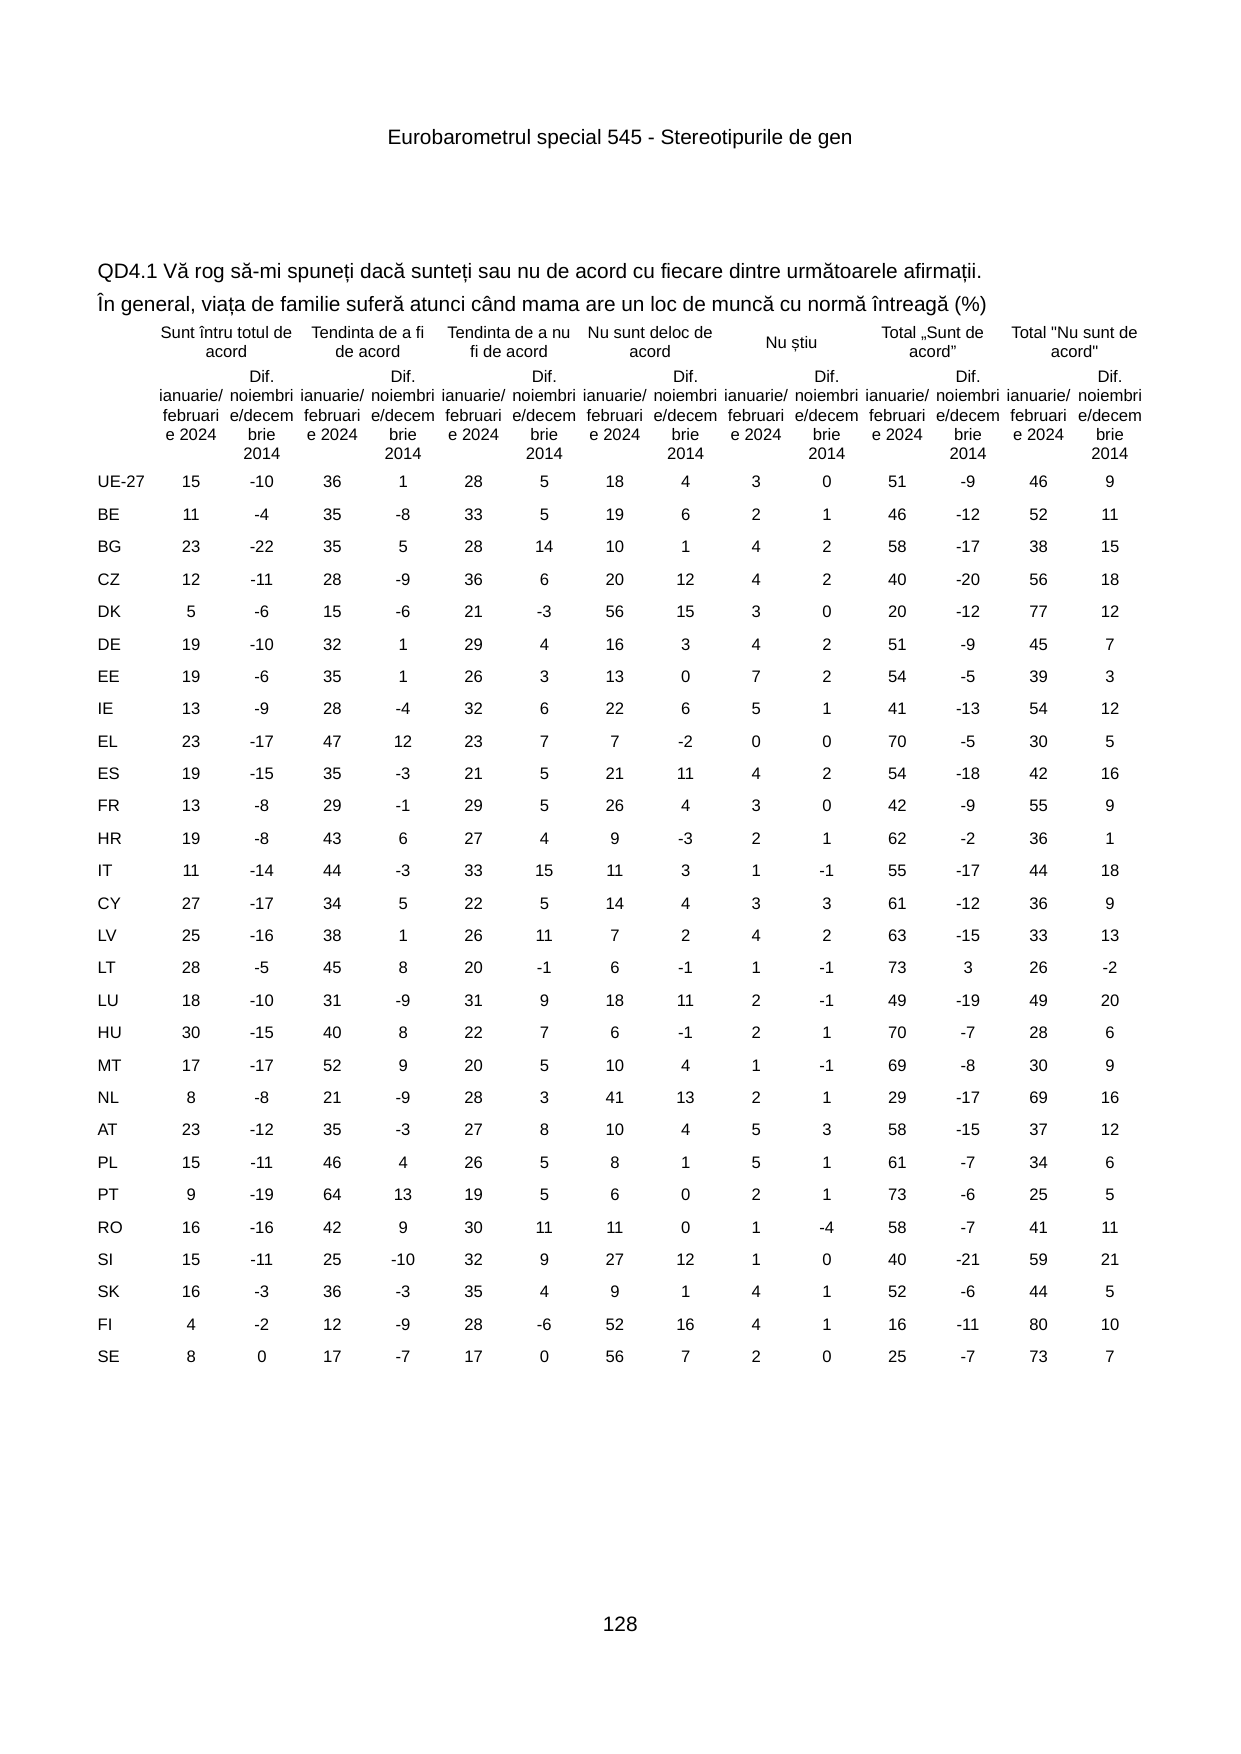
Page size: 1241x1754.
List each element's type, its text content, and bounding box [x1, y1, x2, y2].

table_cell 18 [579, 466, 650, 498]
table_cell 3 [650, 628, 721, 660]
table_cell 21 [438, 595, 509, 628]
table_cell 28 [438, 1081, 509, 1114]
table_cell 12 [156, 563, 226, 595]
table_cell 2 [721, 822, 791, 854]
table_cell -6 [509, 1308, 579, 1340]
table_cell -4 [226, 498, 297, 531]
table_cell -17 [226, 725, 297, 757]
table_cell -10 [226, 628, 297, 660]
table_cell [95, 364, 156, 466]
table_cell -9 [933, 466, 1003, 498]
table_cell 4 [509, 1276, 579, 1308]
table_cell PL [95, 1146, 156, 1178]
table_cell -9 [933, 628, 1003, 660]
table_cell ianuarie/februarie 2024 [862, 364, 932, 466]
table_cell 5 [509, 1179, 579, 1211]
table_cell -7 [368, 1340, 438, 1373]
table_cell 26 [438, 1146, 509, 1178]
table_cell 1 [791, 1016, 862, 1049]
table_cell 7 [579, 919, 650, 952]
table_cell 13 [368, 1179, 438, 1211]
table_cell 1 [791, 1308, 862, 1340]
table_cell 2 [721, 498, 791, 531]
table_cell 9 [1074, 1049, 1146, 1081]
table_cell 12 [368, 725, 438, 757]
table_cell 11 [1074, 1211, 1146, 1243]
table_cell 10 [579, 531, 650, 563]
table_cell 5 [509, 757, 579, 790]
table_cell 33 [438, 855, 509, 887]
table_cell ianuarie/februarie 2024 [438, 364, 509, 466]
table_cell 0 [721, 725, 791, 757]
table_cell -5 [226, 952, 297, 984]
table_cell 4 [156, 1308, 226, 1340]
table_cell 13 [650, 1081, 721, 1114]
table_cell 52 [862, 1276, 932, 1308]
table_cell 19 [156, 628, 226, 660]
table_cell -7 [933, 1340, 1003, 1373]
table_cell 2 [791, 919, 862, 952]
table_cell PT [95, 1179, 156, 1211]
table_cell 5 [368, 887, 438, 919]
table_cell 69 [862, 1049, 932, 1081]
table_cell -9 [368, 984, 438, 1016]
table_cell 17 [297, 1340, 367, 1373]
table_cell 25 [297, 1243, 367, 1276]
table_cell 22 [579, 693, 650, 725]
table_cell -20 [933, 563, 1003, 595]
table_cell 1 [650, 1146, 721, 1178]
table_cell DK [95, 595, 156, 628]
table_cell 41 [1003, 1211, 1074, 1243]
table_cell -12 [933, 595, 1003, 628]
table_cell 5 [1074, 1179, 1146, 1211]
table_cell 11 [156, 498, 226, 531]
table_cell 64 [297, 1179, 367, 1211]
table_cell Total „Sunt de acord” [862, 320, 1003, 364]
table_cell SI [95, 1243, 156, 1276]
table_cell 32 [438, 1243, 509, 1276]
table_cell 0 [791, 725, 862, 757]
table_cell MT [95, 1049, 156, 1081]
table_cell 0 [791, 1340, 862, 1373]
table_cell 56 [579, 595, 650, 628]
table_cell 12 [1074, 1114, 1146, 1146]
table_cell -12 [933, 498, 1003, 531]
table_cell -15 [226, 757, 297, 790]
table_cell 20 [579, 563, 650, 595]
table_cell 45 [1003, 628, 1074, 660]
table_cell 27 [438, 822, 509, 854]
table_cell 0 [650, 1179, 721, 1211]
table_cell 15 [1074, 531, 1146, 563]
table_cell -3 [650, 822, 721, 854]
table_cell 1 [721, 1243, 791, 1276]
table_cell Nu știu [721, 320, 862, 364]
table_cell 28 [438, 1308, 509, 1340]
table_cell CY [95, 887, 156, 919]
table_cell 44 [1003, 855, 1074, 887]
table_cell 2 [721, 1016, 791, 1049]
table_cell 23 [438, 725, 509, 757]
table_cell 18 [156, 984, 226, 1016]
table_cell Dif. noiembrie/decembrie 2014 [791, 364, 862, 466]
table_cell RO [95, 1211, 156, 1243]
table_cell 29 [438, 790, 509, 822]
table_cell LU [95, 984, 156, 1016]
table_cell 40 [862, 1243, 932, 1276]
table_cell 5 [156, 595, 226, 628]
table_cell 3 [791, 887, 862, 919]
table_cell 16 [650, 1308, 721, 1340]
table_cell 35 [297, 660, 367, 692]
table_cell 16 [156, 1211, 226, 1243]
table_cell -15 [226, 1016, 297, 1049]
table_cell 9 [368, 1049, 438, 1081]
table_cell 9 [579, 822, 650, 854]
table_cell 9 [156, 1179, 226, 1211]
table_cell 2 [721, 1340, 791, 1373]
table_cell 37 [1003, 1114, 1074, 1146]
table_cell 28 [297, 693, 367, 725]
table_cell SK [95, 1276, 156, 1308]
table_cell 4 [368, 1146, 438, 1178]
table_cell 45 [297, 952, 367, 984]
table_cell -15 [933, 1114, 1003, 1146]
table_cell 31 [438, 984, 509, 1016]
table_cell 36 [297, 1276, 367, 1308]
table_cell 1 [791, 1179, 862, 1211]
table_cell ianuarie/februarie 2024 [579, 364, 650, 466]
table_cell -4 [368, 693, 438, 725]
table_cell 33 [1003, 919, 1074, 952]
table_cell -10 [368, 1243, 438, 1276]
table_cell 47 [297, 725, 367, 757]
table_cell 4 [650, 790, 721, 822]
table_cell 30 [1003, 725, 1074, 757]
table_cell 3 [509, 660, 579, 692]
table_cell ES [95, 757, 156, 790]
table_cell 25 [1003, 1179, 1074, 1211]
table_cell Tendinta de a fi de acord [297, 320, 438, 364]
table_cell 5 [368, 531, 438, 563]
table_cell 55 [862, 855, 932, 887]
table_cell 19 [156, 822, 226, 854]
table_cell 0 [791, 1243, 862, 1276]
table_cell 54 [862, 757, 932, 790]
table_cell 46 [862, 498, 932, 531]
table_cell 19 [438, 1179, 509, 1211]
table_cell NL [95, 1081, 156, 1114]
table_cell UE-27 [95, 466, 156, 498]
table_cell 30 [1003, 1049, 1074, 1081]
table_cell 70 [862, 1016, 932, 1049]
table_cell -9 [368, 563, 438, 595]
table_cell 15 [156, 466, 226, 498]
table_cell -1 [791, 855, 862, 887]
table_cell Dif. noiembrie/decembrie 2014 [226, 364, 297, 466]
table_cell EE [95, 660, 156, 692]
table_cell ianuarie/februarie 2024 [1003, 364, 1074, 466]
table_cell 4 [721, 1276, 791, 1308]
table_cell 18 [579, 984, 650, 1016]
table_cell -19 [226, 1179, 297, 1211]
table_cell -5 [933, 725, 1003, 757]
table_cell Dif. noiembrie/decembrie 2014 [933, 364, 1003, 466]
table_cell 0 [650, 660, 721, 692]
table_cell 20 [438, 952, 509, 984]
table_cell -1 [650, 952, 721, 984]
table_cell -1 [650, 1016, 721, 1049]
table_cell 20 [862, 595, 932, 628]
table_cell 1 [650, 531, 721, 563]
table_cell BE [95, 498, 156, 531]
table_cell 3 [1074, 660, 1146, 692]
table_cell 5 [509, 790, 579, 822]
table_cell -9 [226, 693, 297, 725]
table_header QD4.1 Vă rog să-mi spuneți dacă sunteți sau nu de acord cu fiecare dintre următoarele afirmații. [95, 255, 1146, 287]
table_cell Dif. noiembrie/decembrie 2014 [1074, 364, 1146, 466]
table_cell 21 [438, 757, 509, 790]
table_cell Total "Nu sunt de acord" [1003, 320, 1146, 364]
table_cell 8 [579, 1146, 650, 1178]
table_cell -1 [791, 984, 862, 1016]
table_cell -1 [791, 1049, 862, 1081]
table_cell 20 [1074, 984, 1146, 1016]
table_cell AT [95, 1114, 156, 1146]
table_cell 51 [862, 466, 932, 498]
table_cell 3 [509, 1081, 579, 1114]
table_cell 41 [579, 1081, 650, 1114]
table_cell IT [95, 855, 156, 887]
table_cell 1 [721, 855, 791, 887]
table_cell 11 [650, 984, 721, 1016]
table_cell 40 [862, 563, 932, 595]
table_cell -5 [933, 660, 1003, 692]
table_cell -3 [368, 1114, 438, 1146]
table_cell 16 [156, 1276, 226, 1308]
table_cell 1 [368, 466, 438, 498]
table_cell 8 [156, 1340, 226, 1373]
table_cell 8 [368, 1016, 438, 1049]
table_cell 19 [156, 757, 226, 790]
table_cell 5 [721, 693, 791, 725]
table_cell 4 [721, 757, 791, 790]
table_cell -2 [226, 1308, 297, 1340]
table_cell 29 [438, 628, 509, 660]
table_cell 70 [862, 725, 932, 757]
table_cell -22 [226, 531, 297, 563]
table_cell 5 [1074, 725, 1146, 757]
table_cell 73 [862, 952, 932, 984]
table_cell 0 [791, 466, 862, 498]
table_cell 54 [1003, 693, 1074, 725]
table_cell 6 [1074, 1146, 1146, 1178]
table_cell -9 [368, 1308, 438, 1340]
table_cell 58 [862, 1114, 932, 1146]
table_cell FI [95, 1308, 156, 1340]
table_cell -8 [226, 822, 297, 854]
table_cell 13 [156, 693, 226, 725]
table_cell 26 [1003, 952, 1074, 984]
table_cell 9 [1074, 790, 1146, 822]
table_cell -13 [933, 693, 1003, 725]
table_cell 17 [156, 1049, 226, 1081]
table_cell -14 [226, 855, 297, 887]
table_cell DE [95, 628, 156, 660]
table_cell Dif. noiembrie/decembrie 2014 [650, 364, 721, 466]
table_cell 9 [509, 984, 579, 1016]
table_cell 59 [1003, 1243, 1074, 1276]
table_cell 1 [791, 1081, 862, 1114]
table_cell 13 [579, 660, 650, 692]
table_cell 3 [721, 790, 791, 822]
table_cell -6 [226, 595, 297, 628]
table_cell 15 [156, 1146, 226, 1178]
table_cell 2 [791, 531, 862, 563]
table_cell 63 [862, 919, 932, 952]
table_cell 23 [156, 725, 226, 757]
table_cell 21 [1074, 1243, 1146, 1276]
table_cell 1 [368, 628, 438, 660]
table_cell 17 [438, 1340, 509, 1373]
table_cell 15 [297, 595, 367, 628]
table_cell 36 [438, 563, 509, 595]
table_cell 38 [297, 919, 367, 952]
table_cell -8 [933, 1049, 1003, 1081]
table_cell 14 [509, 531, 579, 563]
table_cell -3 [368, 855, 438, 887]
table_cell 80 [1003, 1308, 1074, 1340]
table_cell 8 [156, 1081, 226, 1114]
table_cell IE [95, 693, 156, 725]
table_cell -2 [933, 822, 1003, 854]
table_cell 21 [297, 1081, 367, 1114]
table_cell -11 [226, 1243, 297, 1276]
table_cell 51 [862, 628, 932, 660]
table_cell 73 [1003, 1340, 1074, 1373]
table_cell 11 [156, 855, 226, 887]
table_cell 10 [579, 1114, 650, 1146]
table_cell 12 [1074, 595, 1146, 628]
table_cell Sunt întru totul de acord [156, 320, 297, 364]
table_cell 16 [1074, 1081, 1146, 1114]
table_cell 7 [1074, 1340, 1146, 1373]
table_cell 7 [721, 660, 791, 692]
table_cell 5 [509, 466, 579, 498]
table_cell 2 [791, 563, 862, 595]
table_cell -3 [226, 1276, 297, 1308]
table_cell 6 [650, 693, 721, 725]
table_cell FR [95, 790, 156, 822]
table_cell -15 [933, 919, 1003, 952]
table_cell -17 [933, 531, 1003, 563]
table_cell 28 [438, 531, 509, 563]
table_cell 7 [509, 1016, 579, 1049]
table_cell -8 [368, 498, 438, 531]
table_cell 4 [509, 628, 579, 660]
table_cell 26 [438, 660, 509, 692]
table_cell 29 [862, 1081, 932, 1114]
table_cell 56 [579, 1340, 650, 1373]
table_cell LV [95, 919, 156, 952]
table_cell 10 [579, 1049, 650, 1081]
table_cell -6 [933, 1276, 1003, 1308]
table_cell 42 [1003, 757, 1074, 790]
table_cell 77 [1003, 595, 1074, 628]
table_cell 4 [721, 919, 791, 952]
table_cell HR [95, 822, 156, 854]
table_cell 61 [862, 887, 932, 919]
table_cell 11 [579, 855, 650, 887]
table_cell 1 [650, 1276, 721, 1308]
table_cell 5 [1074, 1276, 1146, 1308]
table_cell În general, viața de familie suferă atunci când mama are un loc de muncă cu normă întreagă (%) [95, 288, 1146, 320]
table_cell 52 [579, 1308, 650, 1340]
table_cell 11 [579, 1211, 650, 1243]
table_cell -7 [933, 1211, 1003, 1243]
table_cell 12 [650, 1243, 721, 1276]
table_cell Dif. noiembrie/decembrie 2014 [509, 364, 579, 466]
table_cell 6 [1074, 1016, 1146, 1049]
table_cell 3 [650, 855, 721, 887]
table_cell -7 [933, 1016, 1003, 1049]
table_cell -10 [226, 984, 297, 1016]
table_cell -6 [226, 660, 297, 692]
table_cell 10 [1074, 1308, 1146, 1340]
table_cell 35 [297, 1114, 367, 1146]
table_cell 20 [438, 1049, 509, 1081]
table_cell 9 [1074, 466, 1146, 498]
table_cell 5 [509, 498, 579, 531]
table_cell 7 [1074, 628, 1146, 660]
table_cell -1 [791, 952, 862, 984]
table_cell -1 [368, 790, 438, 822]
table_cell 8 [368, 952, 438, 984]
table_cell 35 [297, 757, 367, 790]
table_cell -11 [933, 1308, 1003, 1340]
table_cell 44 [1003, 1276, 1074, 1308]
table_cell 33 [438, 498, 509, 531]
table_cell 35 [297, 531, 367, 563]
table_cell -8 [226, 1081, 297, 1114]
table_cell 11 [509, 1211, 579, 1243]
table_cell 12 [650, 563, 721, 595]
table_cell -12 [933, 887, 1003, 919]
table_cell 58 [862, 531, 932, 563]
table_cell 31 [297, 984, 367, 1016]
table_cell 46 [1003, 466, 1074, 498]
table_cell 0 [509, 1340, 579, 1373]
table_cell 35 [297, 498, 367, 531]
table_cell 6 [650, 498, 721, 531]
table_cell 44 [297, 855, 367, 887]
table_cell 4 [650, 466, 721, 498]
table_cell 3 [721, 595, 791, 628]
table_cell 2 [650, 919, 721, 952]
table_cell 2 [791, 757, 862, 790]
table_cell 0 [226, 1340, 297, 1373]
table_cell 13 [1074, 919, 1146, 952]
table_cell 1 [721, 1049, 791, 1081]
table_cell 30 [438, 1211, 509, 1243]
table_cell 58 [862, 1211, 932, 1243]
table_cell 73 [862, 1179, 932, 1211]
table_cell 49 [862, 984, 932, 1016]
table_cell 69 [1003, 1081, 1074, 1114]
table_cell 23 [156, 531, 226, 563]
table_cell 6 [579, 1016, 650, 1049]
table_cell 36 [1003, 887, 1074, 919]
table_cell 1 [721, 952, 791, 984]
table_cell 32 [438, 693, 509, 725]
table_cell -12 [226, 1114, 297, 1146]
table_cell CZ [95, 563, 156, 595]
table_cell 1 [721, 1211, 791, 1243]
table_cell 25 [862, 1340, 932, 1373]
table_cell 28 [438, 466, 509, 498]
table_cell 1 [368, 660, 438, 692]
table_cell 34 [1003, 1146, 1074, 1178]
table_cell 36 [1003, 822, 1074, 854]
table_cell -16 [226, 1211, 297, 1243]
table_cell LT [95, 952, 156, 984]
table_cell 5 [509, 1146, 579, 1178]
table_cell 23 [156, 1114, 226, 1146]
table_cell -9 [933, 790, 1003, 822]
table_cell 5 [509, 887, 579, 919]
table_cell 2 [791, 660, 862, 692]
table_cell 5 [509, 1049, 579, 1081]
table_cell 26 [579, 790, 650, 822]
table_cell 29 [297, 790, 367, 822]
table_cell -9 [368, 1081, 438, 1114]
table_cell -17 [933, 1081, 1003, 1114]
table_cell 4 [721, 531, 791, 563]
table_cell 2 [791, 628, 862, 660]
table_cell 16 [862, 1308, 932, 1340]
table_cell 42 [862, 790, 932, 822]
table_cell 2 [721, 1179, 791, 1211]
table_cell -11 [226, 1146, 297, 1178]
table_cell 15 [156, 1243, 226, 1276]
table_cell HU [95, 1016, 156, 1049]
table_cell 14 [579, 887, 650, 919]
table_cell 52 [1003, 498, 1074, 531]
table_cell Tendinta de a nu fi de acord [438, 320, 579, 364]
table_cell [95, 320, 156, 364]
table_cell 2 [721, 1081, 791, 1114]
table_cell 22 [438, 887, 509, 919]
table_cell 21 [579, 757, 650, 790]
table_cell 46 [297, 1146, 367, 1178]
table_cell EL [95, 725, 156, 757]
table_cell 6 [579, 1179, 650, 1211]
table_cell -16 [226, 919, 297, 952]
table_cell 27 [579, 1243, 650, 1276]
table_cell -7 [933, 1146, 1003, 1178]
table_cell 27 [156, 887, 226, 919]
table_cell 1 [791, 498, 862, 531]
table_cell -11 [226, 563, 297, 595]
table_cell SE [95, 1340, 156, 1373]
table_cell -19 [933, 984, 1003, 1016]
table_cell 16 [579, 628, 650, 660]
table_cell 11 [509, 919, 579, 952]
table_cell 39 [1003, 660, 1074, 692]
table_cell 1 [791, 693, 862, 725]
table_cell 13 [156, 790, 226, 822]
table_cell 5 [721, 1146, 791, 1178]
table_cell 4 [721, 628, 791, 660]
table_cell 12 [297, 1308, 367, 1340]
table_cell 18 [1074, 563, 1146, 595]
table_cell 9 [368, 1211, 438, 1243]
table_cell 16 [1074, 757, 1146, 790]
table_cell 18 [1074, 855, 1146, 887]
table_cell -17 [226, 887, 297, 919]
table_cell -17 [933, 855, 1003, 887]
table_cell 4 [650, 1114, 721, 1146]
table_cell -10 [226, 466, 297, 498]
table_cell 0 [650, 1211, 721, 1243]
table_cell -3 [509, 595, 579, 628]
table_cell 19 [156, 660, 226, 692]
table_cell -6 [933, 1179, 1003, 1211]
table_cell 4 [509, 822, 579, 854]
table_cell 27 [438, 1114, 509, 1146]
table_cell 38 [1003, 531, 1074, 563]
table_cell 19 [579, 498, 650, 531]
table_cell 3 [721, 466, 791, 498]
table_cell -18 [933, 757, 1003, 790]
table_cell 6 [579, 952, 650, 984]
table_cell 12 [1074, 693, 1146, 725]
table_cell BG [95, 531, 156, 563]
table_cell -17 [226, 1049, 297, 1081]
table_cell -2 [1074, 952, 1146, 984]
table_cell 43 [297, 822, 367, 854]
table_cell 1 [368, 919, 438, 952]
table_cell 15 [509, 855, 579, 887]
table_cell 25 [156, 919, 226, 952]
table_cell -2 [650, 725, 721, 757]
table_cell Dif. noiembrie/decembrie 2014 [368, 364, 438, 466]
table_cell 6 [509, 693, 579, 725]
table_cell 3 [933, 952, 1003, 984]
table_cell 49 [1003, 984, 1074, 1016]
table_cell 1 [1074, 822, 1146, 854]
table_cell 0 [791, 595, 862, 628]
table_cell -1 [509, 952, 579, 984]
table_cell 34 [297, 887, 367, 919]
table_cell 28 [1003, 1016, 1074, 1049]
table_cell 3 [791, 1114, 862, 1146]
table_cell 4 [650, 1049, 721, 1081]
table_cell 2 [721, 984, 791, 1016]
table_cell 9 [509, 1243, 579, 1276]
table_cell -8 [226, 790, 297, 822]
table_cell 9 [1074, 887, 1146, 919]
table_cell 56 [1003, 563, 1074, 595]
table_cell 52 [297, 1049, 367, 1081]
table_cell 32 [297, 628, 367, 660]
table_cell -21 [933, 1243, 1003, 1276]
table_cell 4 [650, 887, 721, 919]
table_cell 22 [438, 1016, 509, 1049]
table_cell 30 [156, 1016, 226, 1049]
table_cell 54 [862, 660, 932, 692]
table_cell 42 [297, 1211, 367, 1243]
table_cell 1 [791, 822, 862, 854]
table_cell 61 [862, 1146, 932, 1178]
table_cell 41 [862, 693, 932, 725]
table_cell 40 [297, 1016, 367, 1049]
table_cell 5 [721, 1114, 791, 1146]
table_cell ianuarie/februarie 2024 [721, 364, 791, 466]
table_cell 7 [579, 725, 650, 757]
table_cell 11 [1074, 498, 1146, 531]
table_cell 55 [1003, 790, 1074, 822]
table_cell 0 [791, 790, 862, 822]
table_cell 1 [791, 1276, 862, 1308]
table_cell 9 [579, 1276, 650, 1308]
table_cell 36 [297, 466, 367, 498]
table_cell 62 [862, 822, 932, 854]
table_cell -3 [368, 757, 438, 790]
table_cell 28 [297, 563, 367, 595]
table_cell 6 [509, 563, 579, 595]
table_cell 11 [650, 757, 721, 790]
table_cell 26 [438, 919, 509, 952]
table_cell 8 [509, 1114, 579, 1146]
table_cell 28 [156, 952, 226, 984]
table_cell 3 [721, 887, 791, 919]
table_cell 4 [721, 1308, 791, 1340]
table_cell 7 [650, 1340, 721, 1373]
table_cell ianuarie/februarie 2024 [156, 364, 226, 466]
table_cell 35 [438, 1276, 509, 1308]
table_cell 6 [368, 822, 438, 854]
table_cell Nu sunt deloc de acord [579, 320, 721, 364]
table_cell -4 [791, 1211, 862, 1243]
table_cell 15 [650, 595, 721, 628]
table_cell 4 [721, 563, 791, 595]
table_cell 7 [509, 725, 579, 757]
table_cell -6 [368, 595, 438, 628]
table_cell ianuarie/februarie 2024 [297, 364, 367, 466]
table_cell -3 [368, 1276, 438, 1308]
table_cell 1 [791, 1146, 862, 1178]
